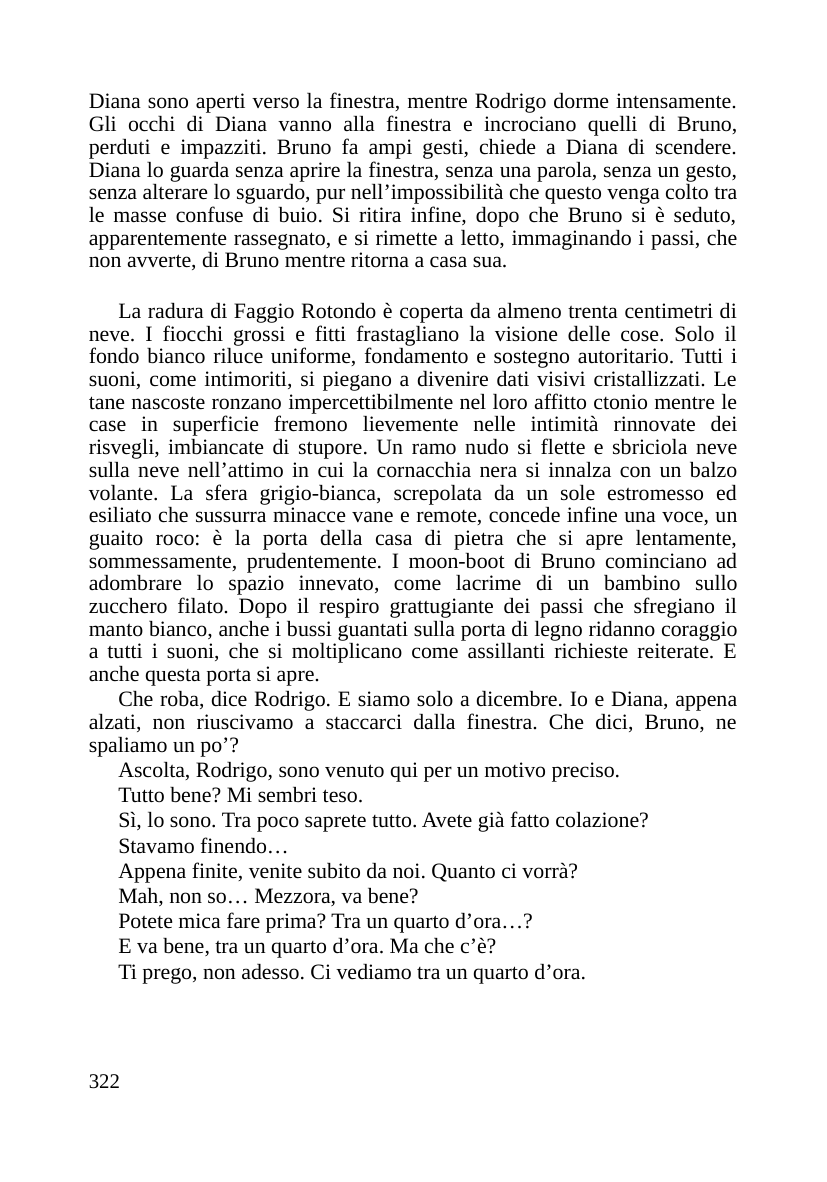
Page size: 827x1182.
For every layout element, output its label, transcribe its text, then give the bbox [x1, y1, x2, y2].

text Tutto bene? Mi sembri teso. [88, 782, 738, 807]
text La radura di Faggio Rotondo è coperta da almeno trenta centimetri di neve. I fiocchi grossi e fitti frastagliano la visione delle cose. Solo il fondo bianco riluce uniforme, fondamento e sostegno autoritario. Tutti i suoni, come intimoriti, si piegano a divenire dati visivi cristallizzati. Le tane nascoste ronzano impercettibilmente nel loro affitto ctonio mentre le case in superficie fremono lievemente nelle intimità rinnovate dei risvegli, imbiancate di stupore. Un ramo nudo si flette e sbriciola neve sulla neve nell’attimo in cui la cornacchia nera si innalza con un balzo volante. La sfera grigio-bianca, screpolata da un sole estromesso ed esiliato che sussurra minacce vane e remote, concede infine una voce, un guaito roco: è la porta della casa di pietra che si apre lentamente, sommessamente, prudentemente. I moon-boot di Bruno cominciano ad adombrare lo spazio innevato, come lacrime di un bambino sullo zucchero filato. Dopo il respiro grattugiante dei passi che sfregiano il manto bianco, anche i bussi guantati sulla porta di legno ridanno coraggio a tutti i suoni, che si moltiplicano come assillanti richieste reiterate. E anche questa porta si apre. [88, 298, 738, 686]
text Ti prego, non adesso. Ci vediamo tra un quarto d’ora. [88, 959, 738, 984]
text Che roba, dice Rodrigo. E siamo solo a dicembre. Io e Diana, appena alzati, non riuscivamo a staccarci dalla finestra. Che dici, Bruno, ne spaliamo un po’? [88, 686, 738, 757]
text Mah, non so… Mezzora, va bene? [88, 883, 738, 908]
text Potete mica fare prima? Tra un quarto d’ora…? [88, 908, 738, 933]
text Stavamo finendo… [88, 833, 738, 858]
text Appena finite, venite subito da noi. Quanto ci vorrà? [88, 858, 738, 883]
text E va bene, tra un quarto d’ora. Ma che c’è? [88, 933, 738, 959]
text Diana sono aperti verso la finestra, mentre Rodrigo dorme intensamente. Gli occhi di Diana vanno alla finestra e incrociano quelli di Bruno, perduti e impazziti. Bruno fa ampi gesti, chiede a Diana di scendere. Diana lo guarda senza aprire la finestra, senza una parola, senza un gesto, senza alterare lo sguardo, pur nell’impossibilità che questo venga colto tra le masse confuse di buio. Si ritira infine, dopo che Bruno si è seduto, apparentemente rassegnato, e si rimette a letto, immaginando i passi, che non avverte, di Bruno mentre ritorna a casa sua. [88, 88, 738, 273]
text Ascolta, Rodrigo, sono venuto qui per un motivo preciso. [88, 757, 738, 782]
text Sì, lo sono. Tra poco saprete tutto. Avete già fatto colazione? [88, 807, 738, 833]
